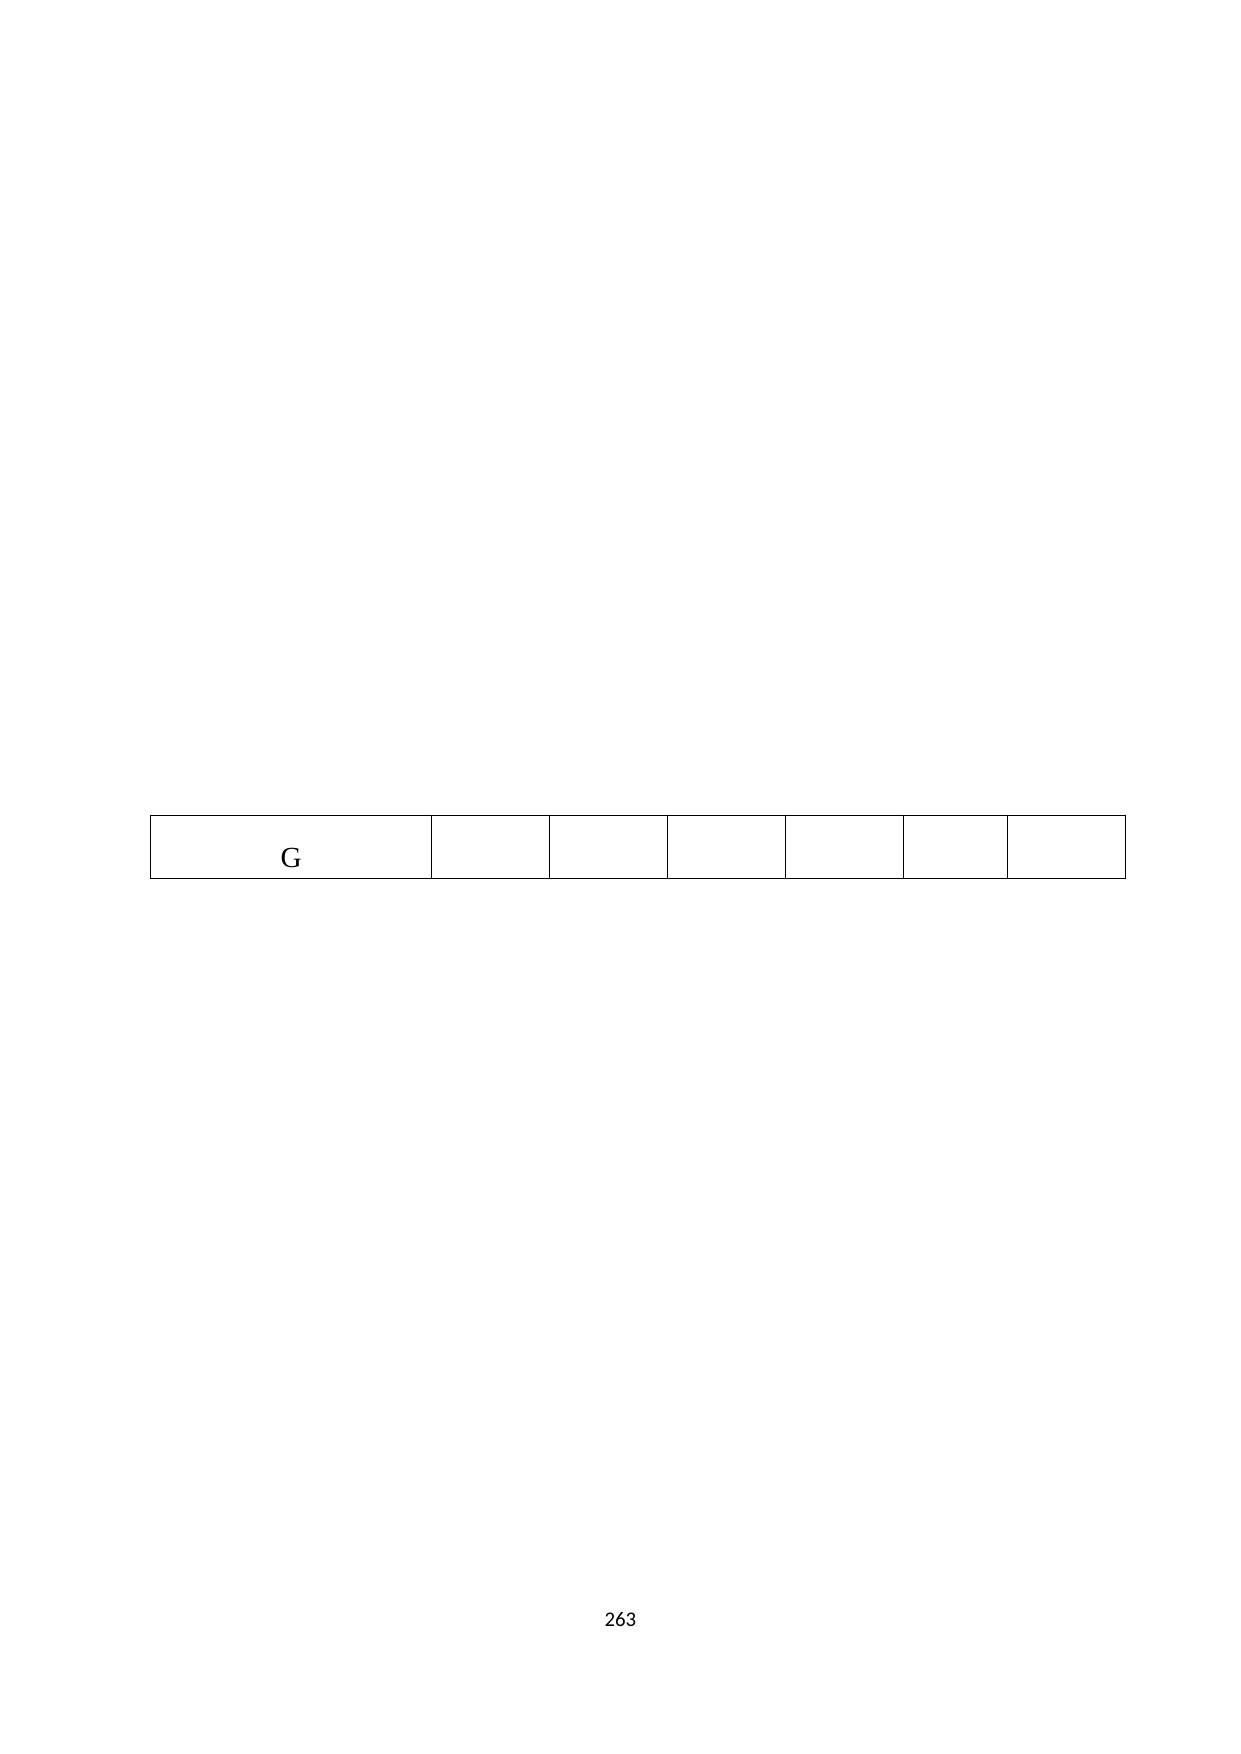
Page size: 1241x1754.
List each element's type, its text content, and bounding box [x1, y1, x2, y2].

table_cell G [151, 816, 431, 878]
table_cell [904, 816, 1007, 878]
table_cell [786, 816, 903, 878]
table_cell [1008, 816, 1125, 878]
table_cell [432, 816, 549, 878]
table_cell [550, 816, 667, 878]
table_cell [668, 816, 785, 878]
